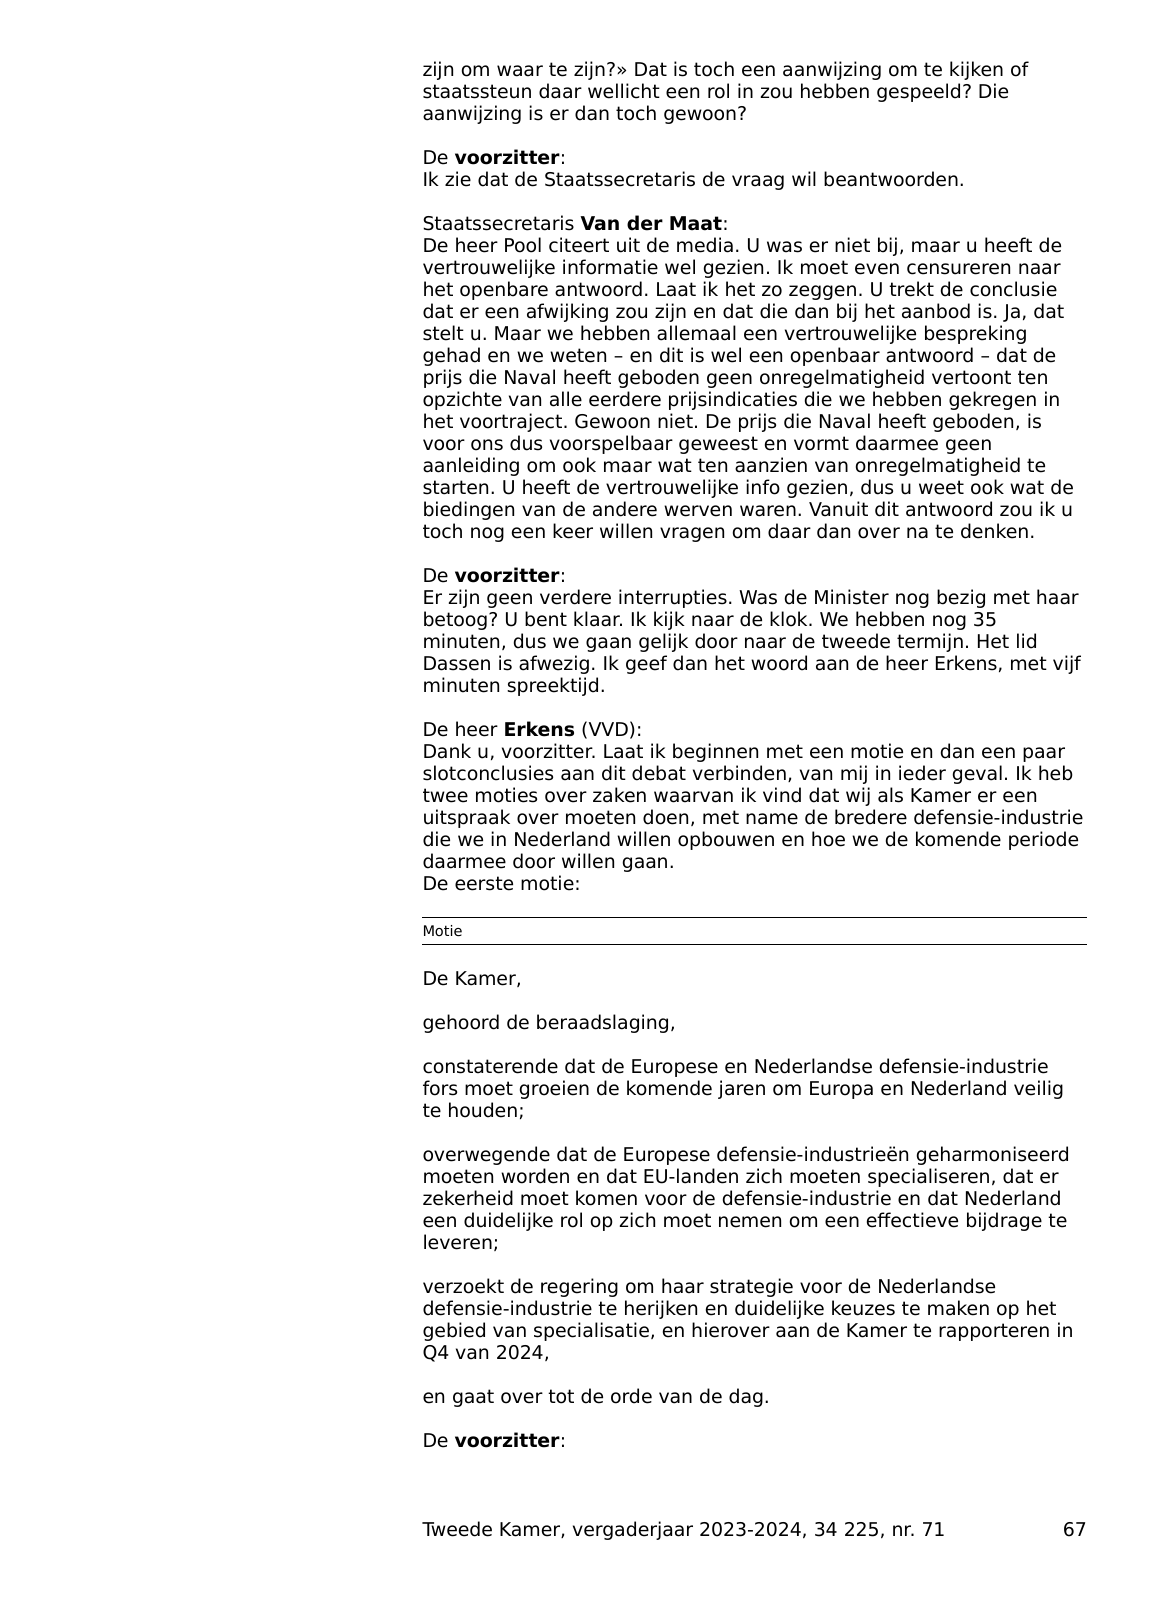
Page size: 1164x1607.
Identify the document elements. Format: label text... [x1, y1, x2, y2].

text De eerste motie: [422, 873, 1087, 895]
text Staatssecretaris Van der Maat: [422, 213, 1087, 235]
table_header Motie [422, 918, 1087, 944]
text De Kamer, [422, 968, 1087, 989]
text De heer Erkens (VVD): [422, 719, 1087, 741]
text zijn om waar te zijn?» Dat is toch een aanwijzing om te kijken of staatssteun daar wellicht een rol in zou hebben gespeeld? Die aanwijzing is er dan toch gewoon? [422, 59, 1087, 125]
text en gaat over tot de orde van de dag. [422, 1386, 1087, 1408]
text De voorzitter: [422, 565, 1087, 587]
text De voorzitter: [422, 147, 1087, 169]
text gehoord de beraadslaging, [422, 1012, 1087, 1034]
text Er zijn geen verdere interrupties. Was de Minister nog bezig met haar betoog? U bent klaar. Ik kijk naar de klok. We hebben nog 35 minuten, dus we gaan gelijk door naar de tweede termijn. Het lid Dassen is afwezig. Ik geef dan het woord aan de heer Erkens, met vijf minuten spreektijd. [422, 587, 1087, 697]
text constaterende dat de Europese en Nederlandse defensie-industrie fors moet groeien de komende jaren om Europa en Nederland veilig te houden; [422, 1056, 1087, 1122]
text overwegende dat de Europese defensie-industrieën geharmoniseerd moeten worden en dat EU-landen zich moeten specialiseren, dat er zekerheid moet komen voor de defensie-industrie en dat Nederland een duidelijke rol op zich moet nemen om een effectieve bijdrage te leveren; [422, 1144, 1087, 1254]
text Dank u, voorzitter. Laat ik beginnen met een motie en dan een paar slotconclusies aan dit debat verbinden, van mij in ieder geval. Ik heb twee moties over zaken waarvan ik vind dat wij als Kamer er een uitspraak over moeten doen, met name de bredere defensie-industrie die we in Nederland willen opbouwen en hoe we de komende periode daarmee door willen gaan. [422, 741, 1087, 873]
text Ik zie dat de Staatssecretaris de vraag wil beantwoorden. [422, 169, 1087, 191]
text verzoekt de regering om haar strategie voor de Nederlandse defensie-industrie te herijken en duidelijke keuzes te maken op het gebied van specialisatie, en hierover aan de Kamer te rapporteren in Q4 van 2024, [422, 1276, 1087, 1364]
text De heer Pool citeert uit de media. U was er niet bij, maar u heeft de vertrouwelijke informatie wel gezien. Ik moet even censureren naar het openbare antwoord. Laat ik het zo zeggen. U trekt de conclusie dat er een afwijking zou zijn en dat die dan bij het aanbod is. Ja, dat stelt u. Maar we hebben allemaal een vertrouwelijke bespreking gehad en we weten – en dit is wel een openbaar antwoord – dat de prijs die Naval heeft geboden geen onregelmatigheid vertoont ten opzichte van alle eerdere prijsindicaties die we hebben gekregen in het voortraject. Gewoon niet. De prijs die Naval heeft geboden, is voor ons dus voorspelbaar geweest en vormt daarmee geen aanleiding om ook maar wat ten aanzien van onregelmatigheid te starten. U heeft de vertrouwelijke info gezien, dus u weet ook wat de biedingen van de andere werven waren. Vanuit dit antwoord zou ik u toch nog een keer willen vragen om daar dan over na te denken. [422, 235, 1087, 543]
text De voorzitter: [422, 1430, 1087, 1452]
